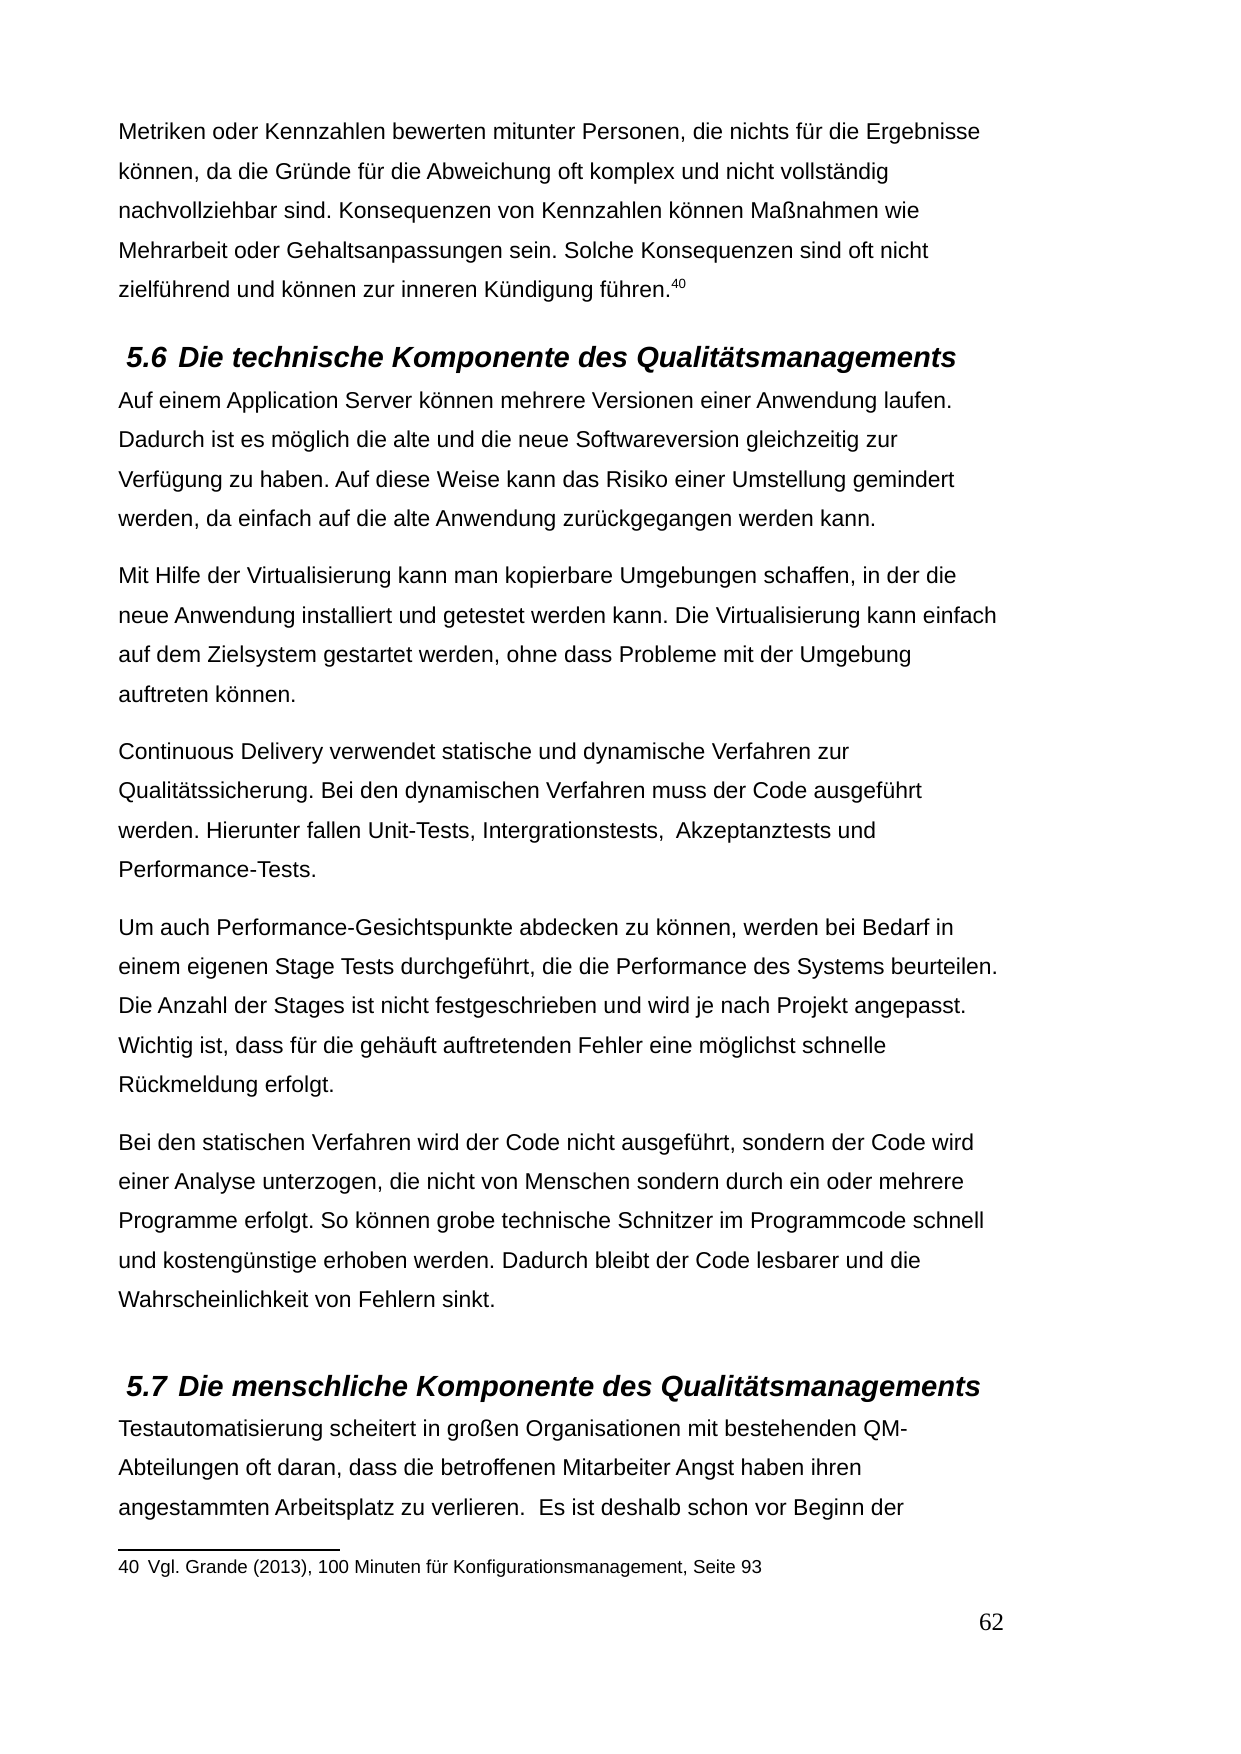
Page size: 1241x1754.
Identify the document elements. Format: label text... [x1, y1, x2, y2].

subtitle Die technische Komponente des Qualitätsmanagements [118, 341, 1004, 374]
text Metriken oder Kennzahlen bewerten mitunter Personen, die nichts für die Ergebnisse können, da die Gründe für die Abweichung oft komplex und nicht vollständig nachvollziehbar sind. Konsequenzen von Kennzahlen können Maßnahmen wie Mehrarbeit oder Gehaltsanpassungen sein. Solche Konsequenzen sind oft nicht zielführend und können zur inneren Kündigung führen. [118, 118, 1004, 302]
text Bei den statischen Verfahren wird der Code nicht ausgeführt, sondern der Code wird einer Analyse unterzogen, die nicht von Menschen sondern durch ein oder mehrere Programme erfolgt. So können grobe technische Schnitzer im Programmcode schnell und kostengünstige erhoben werden. Dadurch bleibt der Code lesbarer und die Wahrscheinlichkeit von Fehlern sinkt. [118, 1128, 1004, 1313]
text Continuous Delivery verwendet statische und dynamische Verfahren zur Qualitätssicherung. Bei den dynamischen Verfahren muss der Code ausgeführt werden. Hierunter fallen Unit-Tests, Intergrationstests, Akzeptanztests und Performance-Tests. [118, 738, 1004, 883]
text Vgl. Grande (2013), 100 Minuten für Konfigurationsmanagement, Seite 93 [118, 1556, 1004, 1578]
subtitle Die menschliche Komponente des Qualitätsmanagements [118, 1369, 1004, 1402]
text Um auch Performance-Gesichtspunkte abdecken zu können, werden bei Bedarf in einem eigenen Stage Tests durchgeführt, die die Performance des Systems beurteilen. Die Anzahl der Stages ist nicht festgeschrieben und wird je nach Projekt angepasst. Wichtig ist, dass für die gehäuft auftretenden Fehler eine möglichst schnelle Rückmeldung erfolgt. [118, 913, 1004, 1098]
text Testautomatisierung scheitert in großen Organisationen mit bestehenden QM-Abteilungen oft daran, dass die betroffenen Mitarbeiter Angst haben ihren angestammten Arbeitsplatz zu verlieren. Es ist deshalb schon vor Beginn der [118, 1415, 1004, 1520]
text Mit Hilfe der Virtualisierung kann man kopierbare Umgebungen schaffen, in der die neue Anwendung installiert und getestet werden kann. Die Virtualisierung kann einfach auf dem Zielsystem gestartet werden, ohne dass Probleme mit der Umgebung auftreten können. [118, 562, 1004, 707]
text Auf einem Application Server können mehrere Versionen einer Anwendung laufen. Dadurch ist es möglich die alte und die neue Softwareversion gleichzeitig zur Verfügung zu haben. Auf diese Weise kann das Risiko einer Umstellung gemindert werden, da einfach auf die alte Anwendung zurückgegangen werden kann. [118, 387, 1004, 531]
